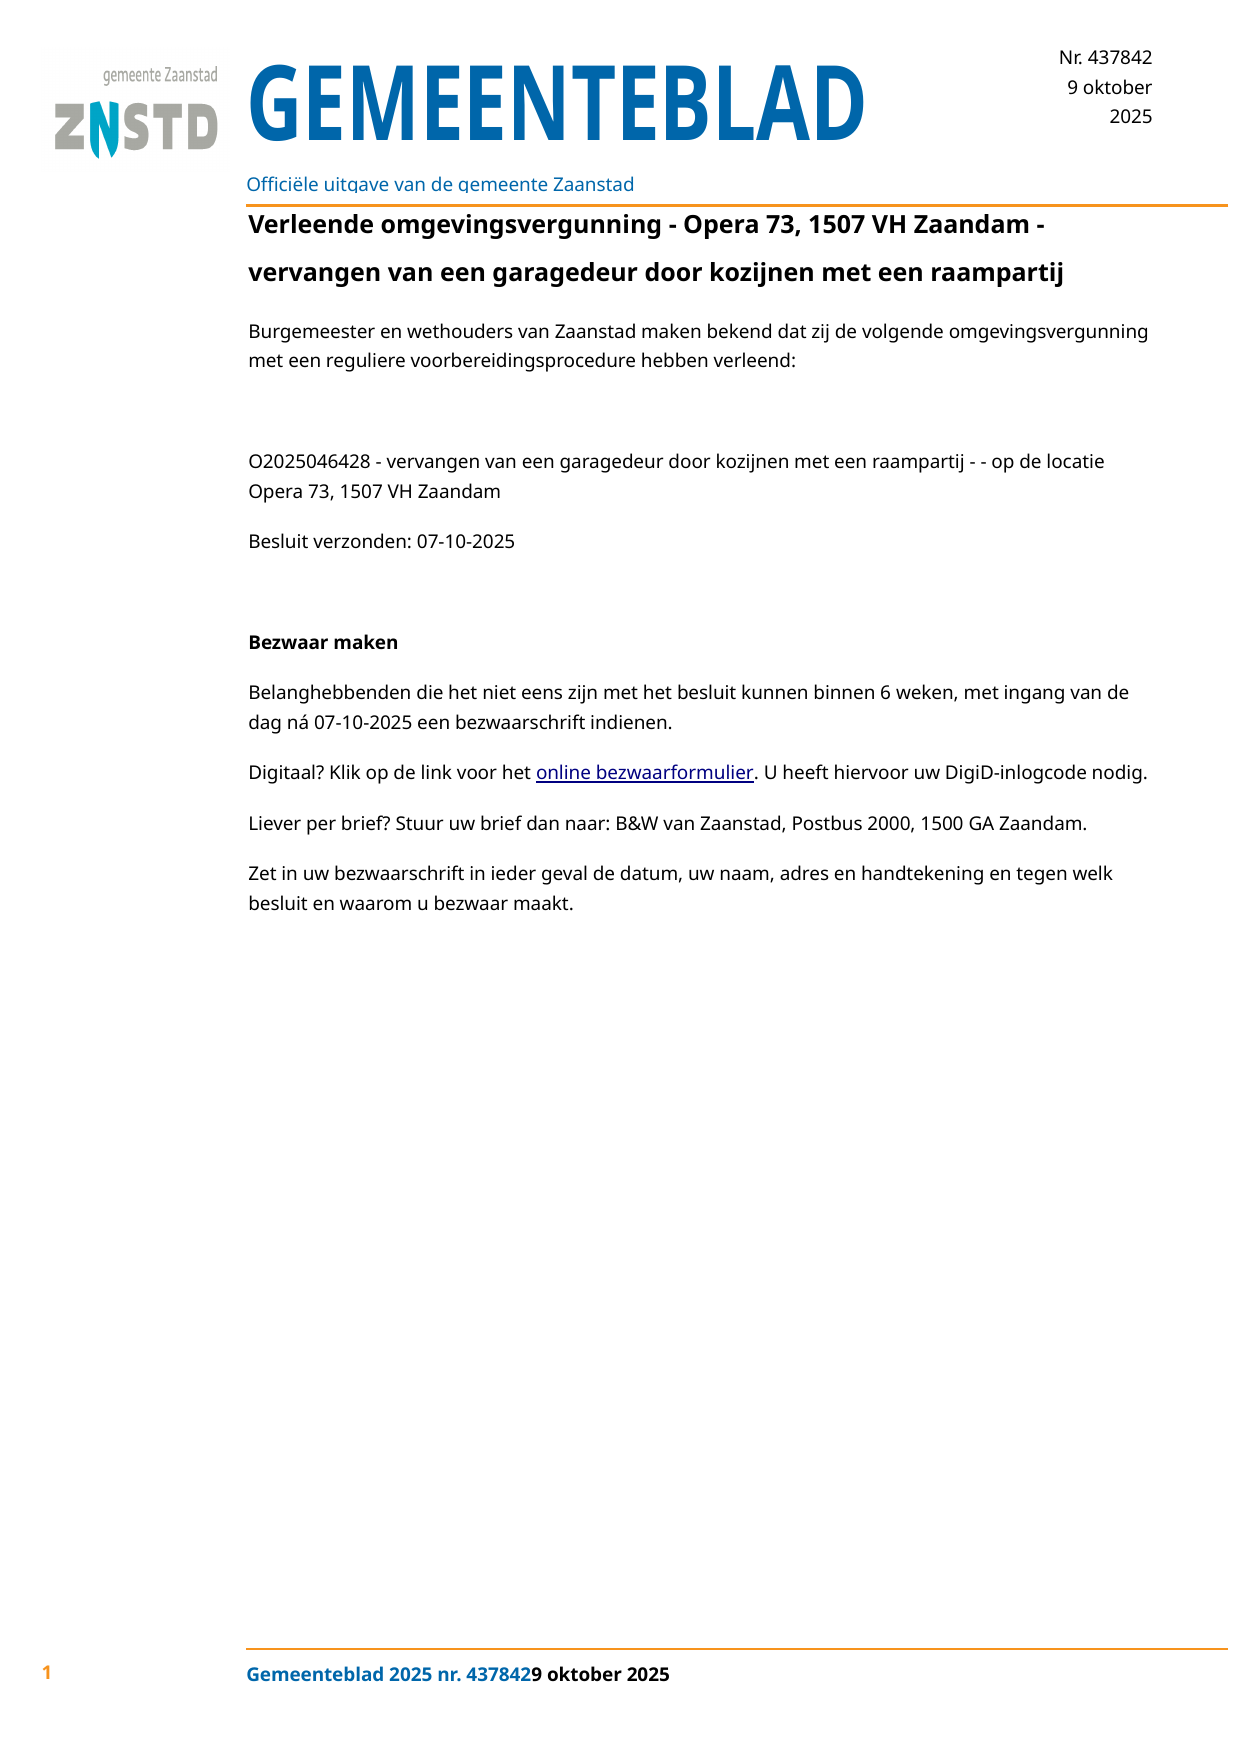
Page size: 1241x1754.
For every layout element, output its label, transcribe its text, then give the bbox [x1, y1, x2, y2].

text Zet in uw bezwaarschrift in ieder geval de datum, uw naam, adres en handtekening en tegen welk besluit en waarom u bezwaar maakt. [248, 860, 1152, 916]
text O2025046428 - vervangen van een garagedeur door kozijnen met een raampartij - - op de locatie Opera 73, 1507 VH Zaandam [248, 448, 1152, 504]
text Liever per brief? Stuur uw brief dan naar: B&W van Zaanstad, Postbus 2000, 1500 GA Zaandam. [248, 810, 1152, 836]
text Verleende omgevingsvergunning - Opera 73, 1507 VH Zaandam - vervangen van een garagedeur door kozijnen met een raampartij [248, 207, 1152, 288]
text Besluit verzonden: 07-10-2025 [248, 528, 1152, 554]
text Burgemeester en wethouders van Zaanstad maken bekend dat zij de volgende omgevingsvergunning met een reguliere voorbereidingsprocedure hebben verleend: [248, 318, 1152, 373]
text Digitaal? Klik op de link voor het online bezwaarformulier. U heeft hiervoor uw DigiD-inlogcode nodig. [248, 759, 1152, 785]
picture [41, 47, 231, 172]
text Bezwaar maken [248, 629, 1152, 655]
text Belanghebbenden die het niet eens zijn met het besluit kunnen binnen 6 weken, met ingang van de dag ná 07-10-2025 een bezwaarschrift indienen. [248, 679, 1152, 735]
